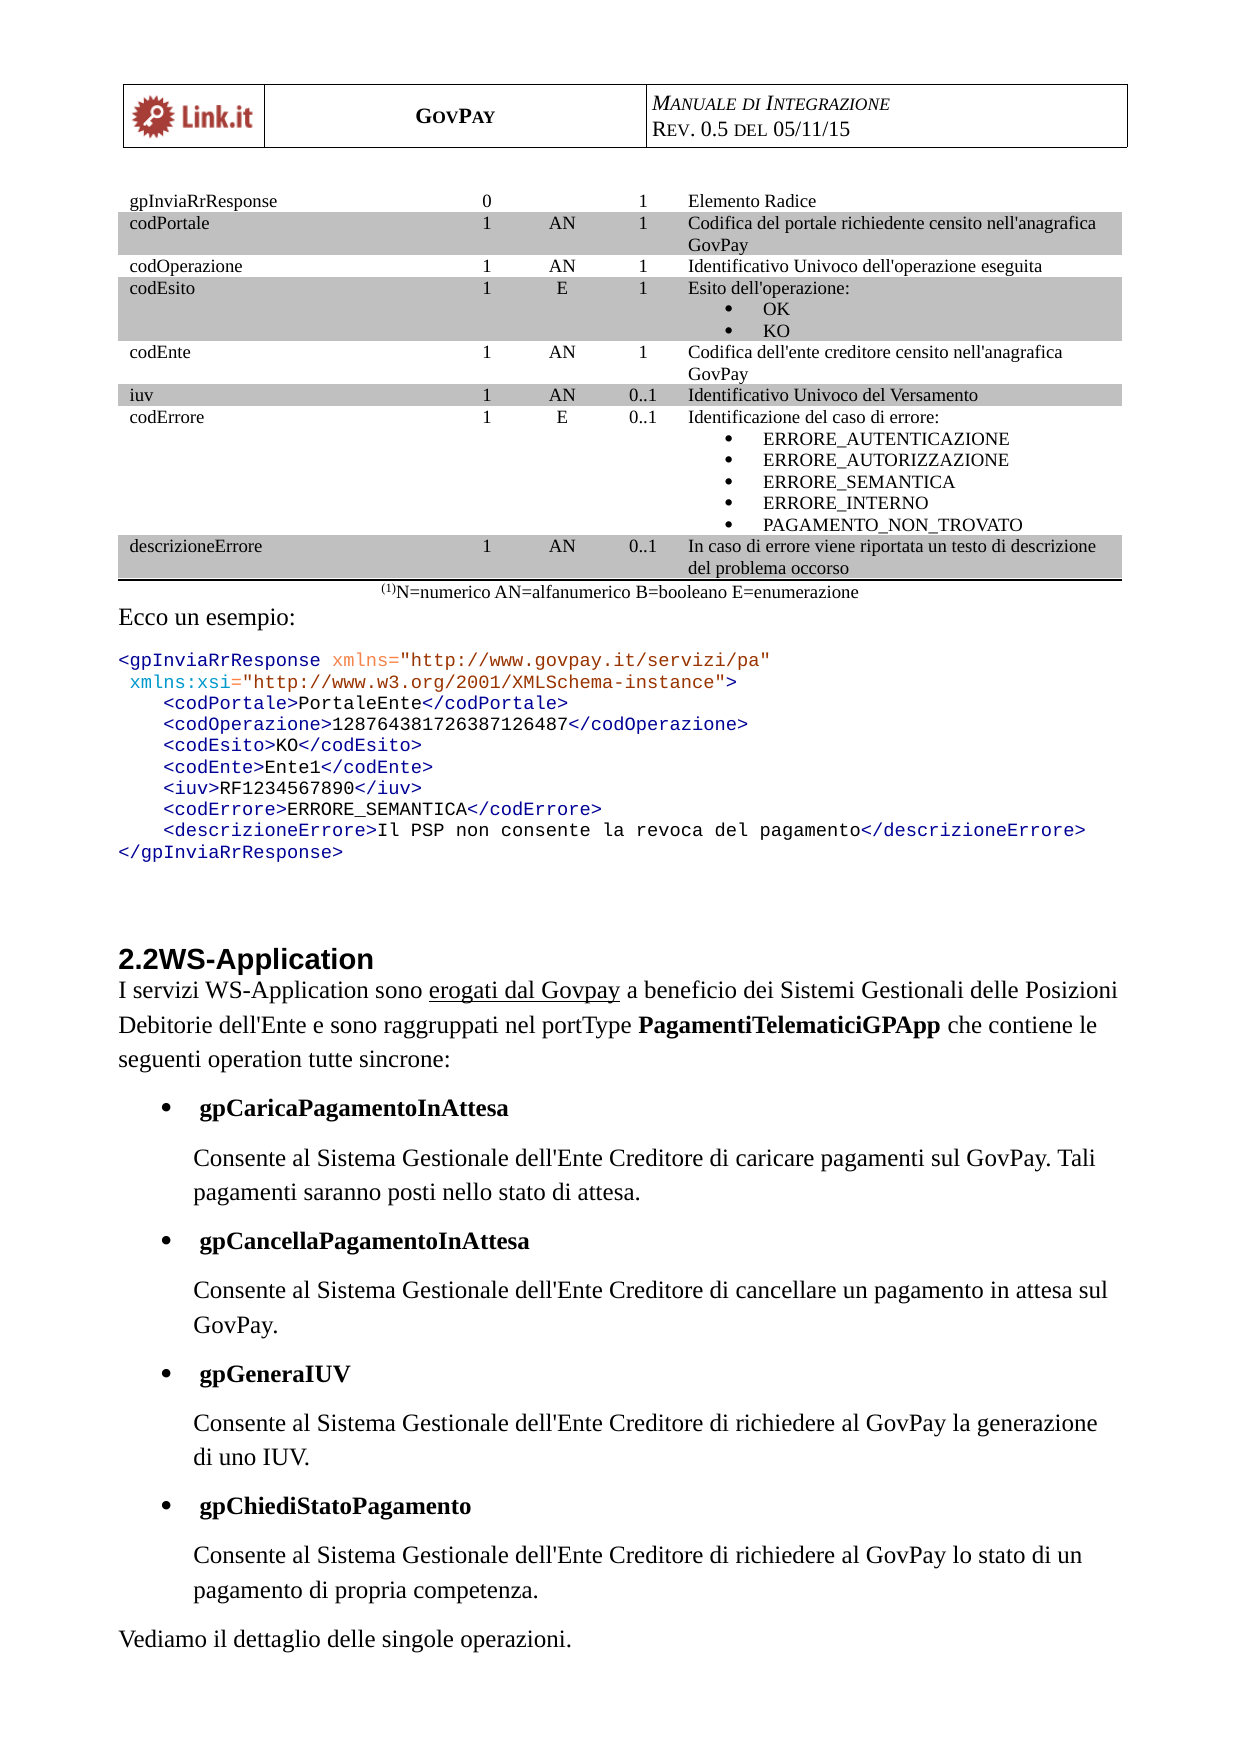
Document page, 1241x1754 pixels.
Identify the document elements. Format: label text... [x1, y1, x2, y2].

table_cell 1 [609, 255, 677, 277]
table_cell codOperazione [118, 255, 458, 277]
text Ecco un esempio: [118, 602, 1122, 631]
table_cell E [515, 406, 609, 535]
table_cell codErrore [118, 406, 458, 535]
text <gpInviaRrResponse xmlns="http://www.govpay.it/servizi/pa" xmlns:xsi="http://www.w3.org/2001/XMLSchema-instance"> <codPortale>PortaleEnte</codPortale> <codOperazione>128764381726387126487</codOperazione> <codEsito>KO</codEsito> <codEnte>Ente1</codEnte> <iuv>RF1234567890</iuv> <codErrore>ERRORE_SEMANTICA</codErrore> [118, 651, 1122, 821]
table_cell 1 [609, 277, 677, 341]
table_cell 0..1 [609, 406, 677, 535]
table_cell Codifica dell'ente creditore censito nell'anagrafica GovPay [677, 341, 1122, 384]
table_cell Esito dell'operazione: OK KO [677, 277, 1122, 341]
table_cell [515, 190, 609, 212]
text <descrizioneErrore>Il PSP non consente la revoca del pagamento</descrizioneErrore> </gpInviaRrResponse> [118, 821, 1122, 864]
table_cell descrizioneErrore [118, 535, 458, 578]
table_cell AN [515, 341, 609, 384]
list gpCancellaPagamentoInAttesa [162, 1226, 1122, 1255]
list gpChiediStatoPagamento [162, 1491, 1122, 1520]
table_cell Identificativo Univoco del Versamento [677, 384, 1122, 406]
table_cell 1 [458, 277, 515, 341]
table_cell 1 [458, 384, 515, 406]
table_cell Identificativo Univoco dell'operazione eseguita [677, 255, 1122, 277]
table_cell 0..1 [609, 535, 677, 578]
table_cell iuv [118, 384, 458, 406]
list gpCaricaPagamentoInAttesa [162, 1093, 1122, 1122]
text Consente al Sistema Gestionale dell'Ente Creditore di caricare pagamenti sul GovPay. Tali pagamenti saranno posti nello stato di attesa. [193, 1143, 1122, 1206]
table_cell codEnte [118, 341, 458, 384]
picture [128, 90, 259, 144]
table_cell AN [515, 212, 609, 255]
table_cell Elemento Radice [677, 190, 1122, 212]
table_cell 1 [458, 535, 515, 578]
table_cell 1 [609, 190, 677, 212]
text Consente al Sistema Gestionale dell'Ente Creditore di cancellare un pagamento in attesa sul GovPay. [193, 1275, 1122, 1338]
text (1)N=numerico AN=alfanumerico B=booleano E=enumerazione [118, 581, 1122, 602]
table_cell AN [515, 255, 609, 277]
table_cell gpInviaRrResponse [118, 190, 458, 212]
table_cell 0 [458, 190, 515, 212]
table_cell 1 [458, 212, 515, 255]
text Consente al Sistema Gestionale dell'Ente Creditore di richiedere al GovPay la generazione di uno IUV. [193, 1408, 1122, 1471]
table_cell 1 [458, 255, 515, 277]
table_cell codPortale [118, 212, 458, 255]
table_cell 1 [458, 406, 515, 535]
table_cell AN [515, 384, 609, 406]
table_cell 1 [609, 341, 677, 384]
table_cell 1 [609, 212, 677, 255]
table_cell E [515, 277, 609, 341]
table_cell In caso di errore viene riportata un testo di descrizione del problema occorso [677, 535, 1122, 578]
text Consente al Sistema Gestionale dell'Ente Creditore di richiedere al GovPay lo stato di un pagamento di propria competenza. [193, 1540, 1122, 1604]
table_cell AN [515, 535, 609, 578]
text Vediamo il dettaglio delle singole operazioni. [118, 1624, 1122, 1653]
text I servizi WS-Application sono erogati dal Govpay a beneficio dei Sistemi Gestionali delle Posizioni Debitorie dell'Ente e sono raggruppati nel portType PagamentiTelematiciGPApp che contiene le seguenti operation tutte sincrone: [118, 976, 1122, 1073]
subtitle WS-Application [118, 942, 1122, 976]
table_cell 0..1 [609, 384, 677, 406]
table_cell Codifica del portale richiedente censito nell'anagrafica GovPay [677, 212, 1122, 255]
table_cell 1 [458, 341, 515, 384]
table_cell Identificazione del caso di errore: ERRORE_AUTENTICAZIONE ERRORE_AUTORIZZAZIONE ERRORE_SEMANTICA ERRORE_INTERNO PAGAMENTO_NON_TROVATO [677, 406, 1122, 535]
table_cell codEsito [118, 277, 458, 341]
list gpGeneraIUV [162, 1359, 1122, 1387]
